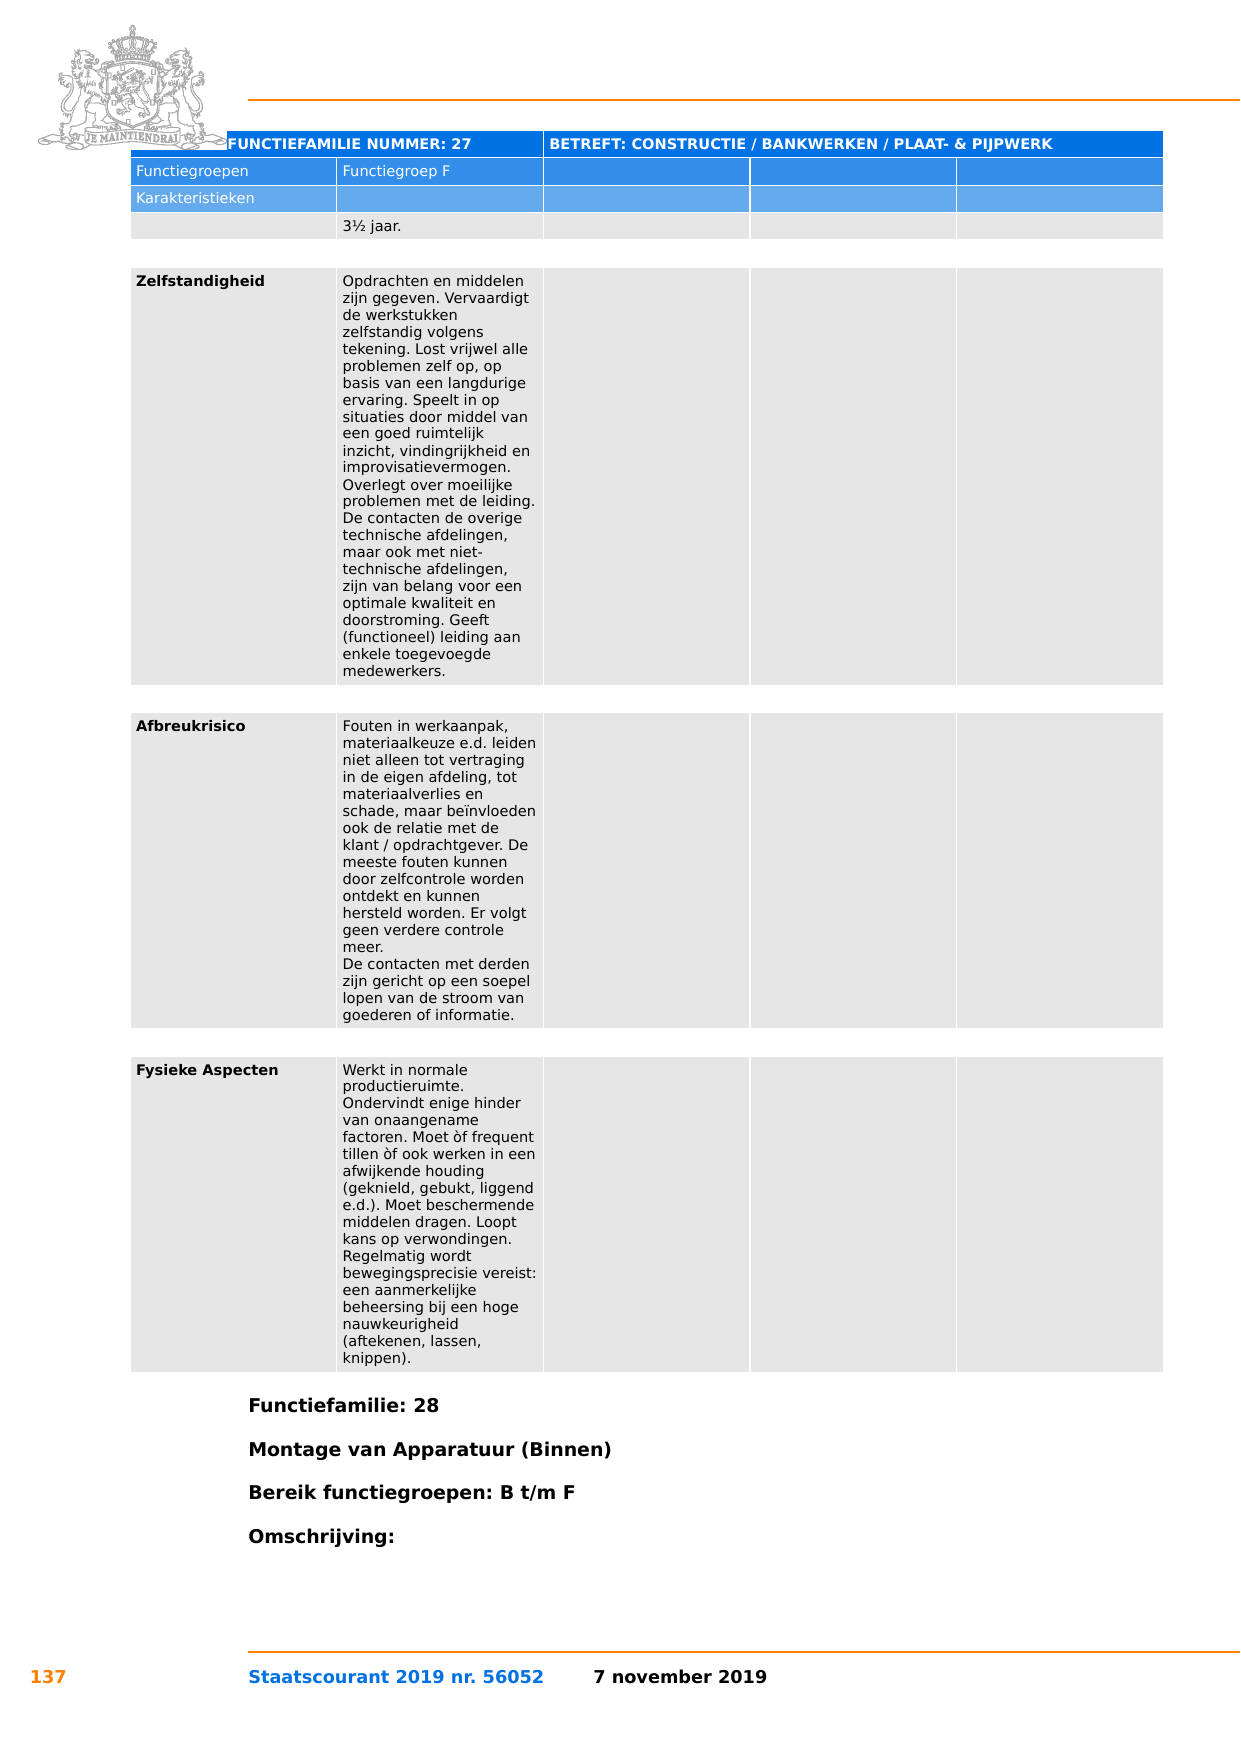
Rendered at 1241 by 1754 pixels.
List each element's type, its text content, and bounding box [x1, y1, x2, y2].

table_cell Werkt in normale productieruimte. Ondervindt enige hinder van onaangename factoren. Moet òf frequent tillen òf ook werken in een afwijkende houding (geknield, gebukt, liggend e.d.). Moet beschermende middelen dragen. Loopt kans op verwondingen. Regelmatig wordt bewegingsprecisie vereist: een aanmerkelijke beheersing bij een hoge nauwkeurigheid (aftekenen, lassen, knippen). [337, 1057, 543, 1372]
table_cell [337, 186, 543, 212]
table_cell [957, 186, 1163, 212]
subtitle Bereik functiegroepen: B t/m F [248, 1482, 1163, 1504]
table_cell 3½ jaar. [337, 213, 543, 239]
table_cell [957, 1029, 1163, 1056]
subtitle Montage van Apparatuur (Binnen) [248, 1438, 1163, 1460]
table_cell [544, 186, 749, 212]
table_cell [751, 1057, 956, 1372]
table_cell Zelfstandigheid [131, 268, 336, 685]
table_cell [751, 186, 956, 212]
table_cell [544, 158, 749, 185]
table_cell [957, 213, 1163, 239]
table_cell Functiegroep F [337, 158, 543, 185]
table_cell [544, 1029, 749, 1056]
table_cell [544, 213, 749, 239]
table_cell [544, 241, 749, 267]
table_cell Fouten in werkaanpak, materiaalkeuze e.d. leiden niet alleen tot vertraging in de eigen afdeling, tot materiaalverlies en schade, maar beïnvloeden ook de relatie met de klant / opdrachtgever. De meeste fouten kunnen door zelfcontrole worden ontdekt en kunnen hersteld worden. Er volgt geen verdere controle meer. De contacten met derden zijn gericht op een soepel lopen van de stroom van goederen of informatie. [337, 713, 543, 1028]
table_cell [751, 213, 956, 239]
table_cell [131, 241, 336, 267]
table_cell [751, 241, 956, 267]
table_cell [957, 241, 1163, 267]
picture [38, 25, 227, 150]
table_cell [751, 268, 956, 685]
subtitle Functiefamilie: 28 [248, 1394, 1163, 1417]
table_header FUNCTIEFAMILIE NUMMER: 27 [131, 131, 543, 157]
table_cell [131, 1029, 336, 1056]
table_cell [544, 268, 749, 685]
table_cell Fysieke Aspecten [131, 1057, 336, 1372]
table_cell [544, 713, 749, 1028]
table_cell [957, 686, 1163, 712]
table_cell Afbreukrisico [131, 713, 336, 1028]
table_cell [751, 1029, 956, 1056]
table_cell [751, 686, 956, 712]
table_cell [544, 1057, 749, 1372]
table_cell [751, 158, 956, 185]
table_cell [544, 686, 749, 712]
table_cell [131, 686, 336, 712]
table_cell [957, 713, 1163, 1028]
table_cell Opdrachten en middelen zijn gegeven. Vervaardigt de werkstukken zelfstandig volgens tekening. Lost vrijwel alle problemen zelf op, op basis van een langdurige ervaring. Speelt in op situaties door middel van een goed ruimtelijk inzicht, vindingrijkheid en improvisatievermogen. Overlegt over moeilijke problemen met de leiding. De contacten de overige technische afdelingen, maar ook met niet-technische afdelingen, zijn van belang voor een optimale kwaliteit en doorstroming. Geeft (functioneel) leiding aan enkele toegevoegde medewerkers. [337, 268, 543, 685]
table_cell [957, 268, 1163, 685]
table_cell [337, 1029, 543, 1056]
table_cell [751, 713, 956, 1028]
table_cell [957, 1057, 1163, 1372]
table_cell Karakteristieken [131, 186, 336, 212]
text Omschrijving: [248, 1526, 1163, 1548]
table_cell [337, 686, 543, 712]
table_header BETREFT: CONSTRUCTIE / BANKWERKEN / PLAAT- & PIJPWERK [544, 131, 1163, 157]
table_cell Functiegroepen [131, 158, 336, 185]
table_cell [957, 158, 1163, 185]
table_cell [337, 241, 543, 267]
table_cell [131, 213, 336, 239]
